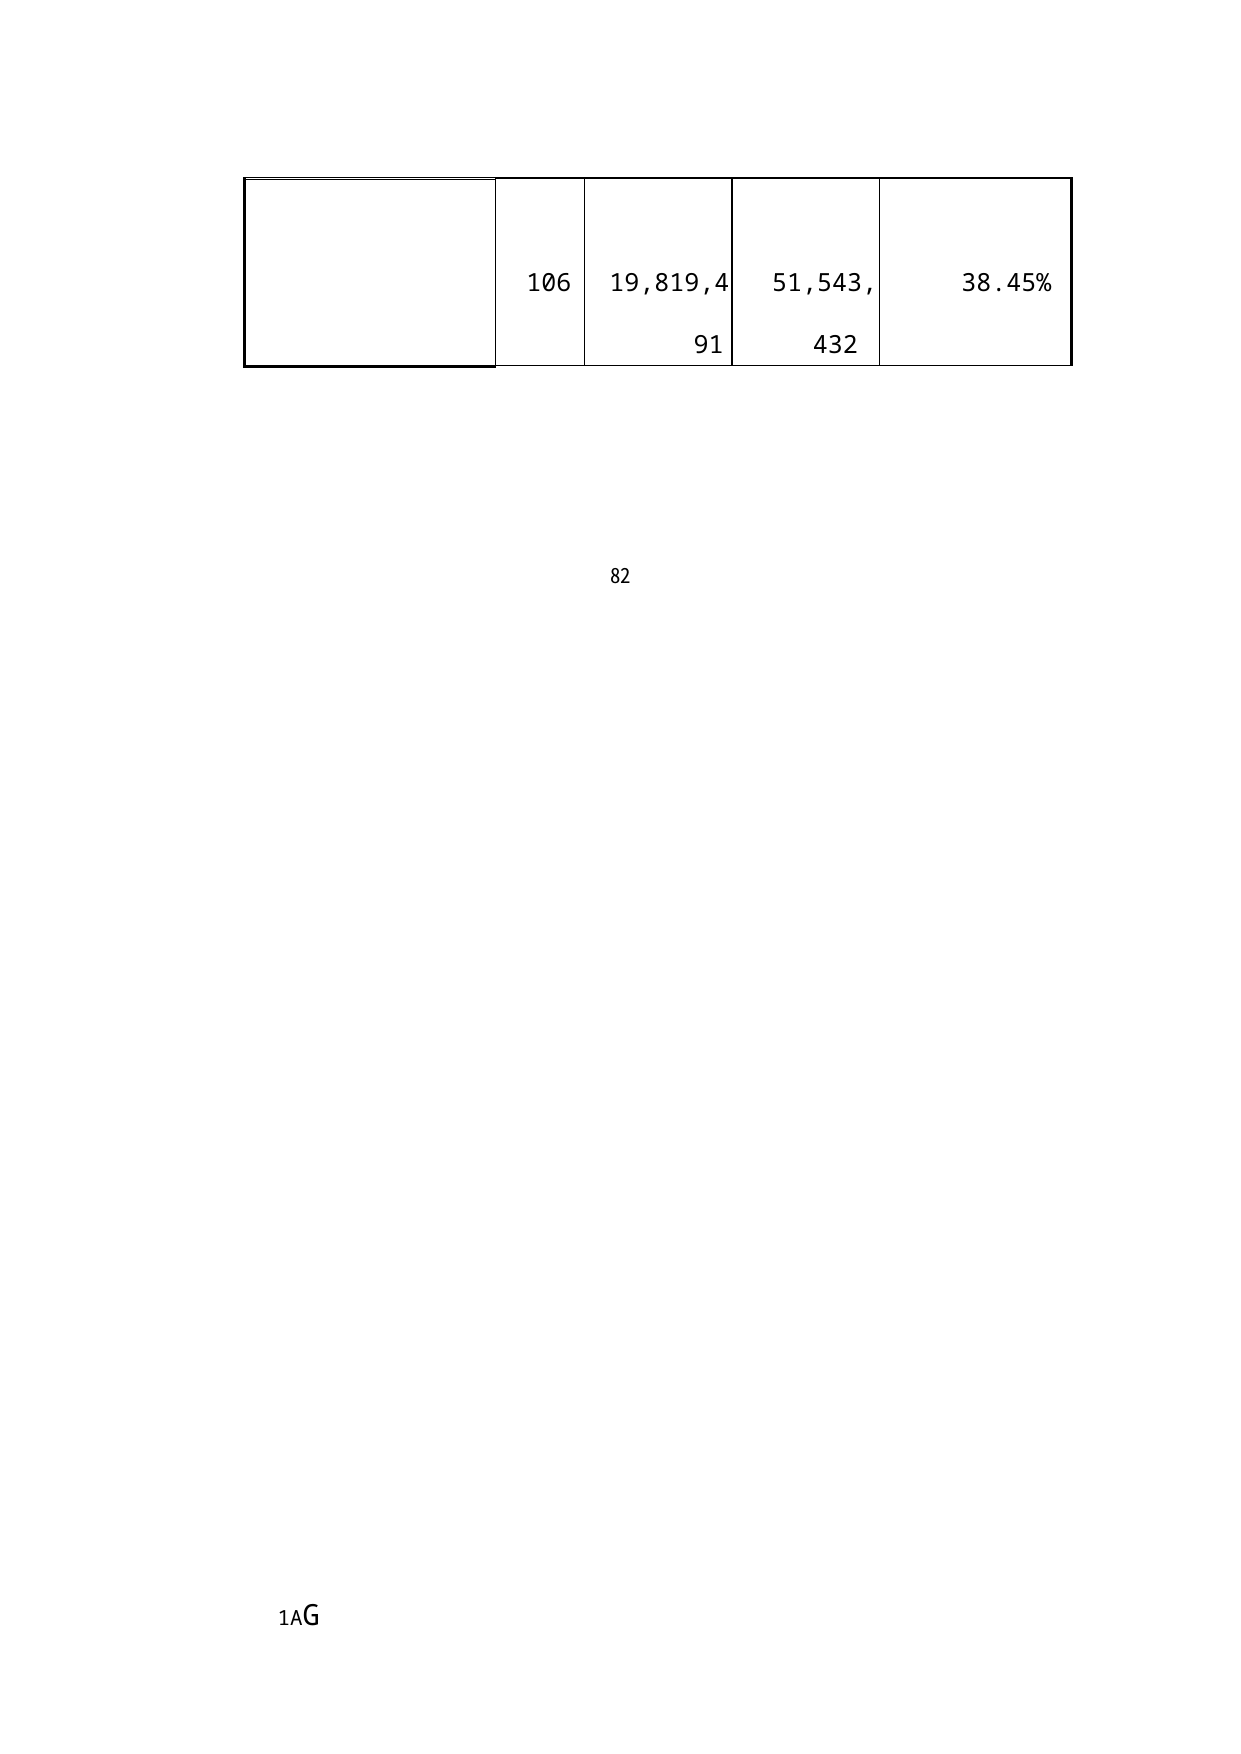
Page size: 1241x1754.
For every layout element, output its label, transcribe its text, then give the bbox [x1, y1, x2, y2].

table_cell [246, 180, 495, 365]
table_cell 38.45% [880, 179, 1070, 365]
table_cell 51,543,432 [733, 179, 879, 365]
table_cell 19,819,491 [585, 179, 731, 365]
table_cell 106 [496, 179, 584, 365]
